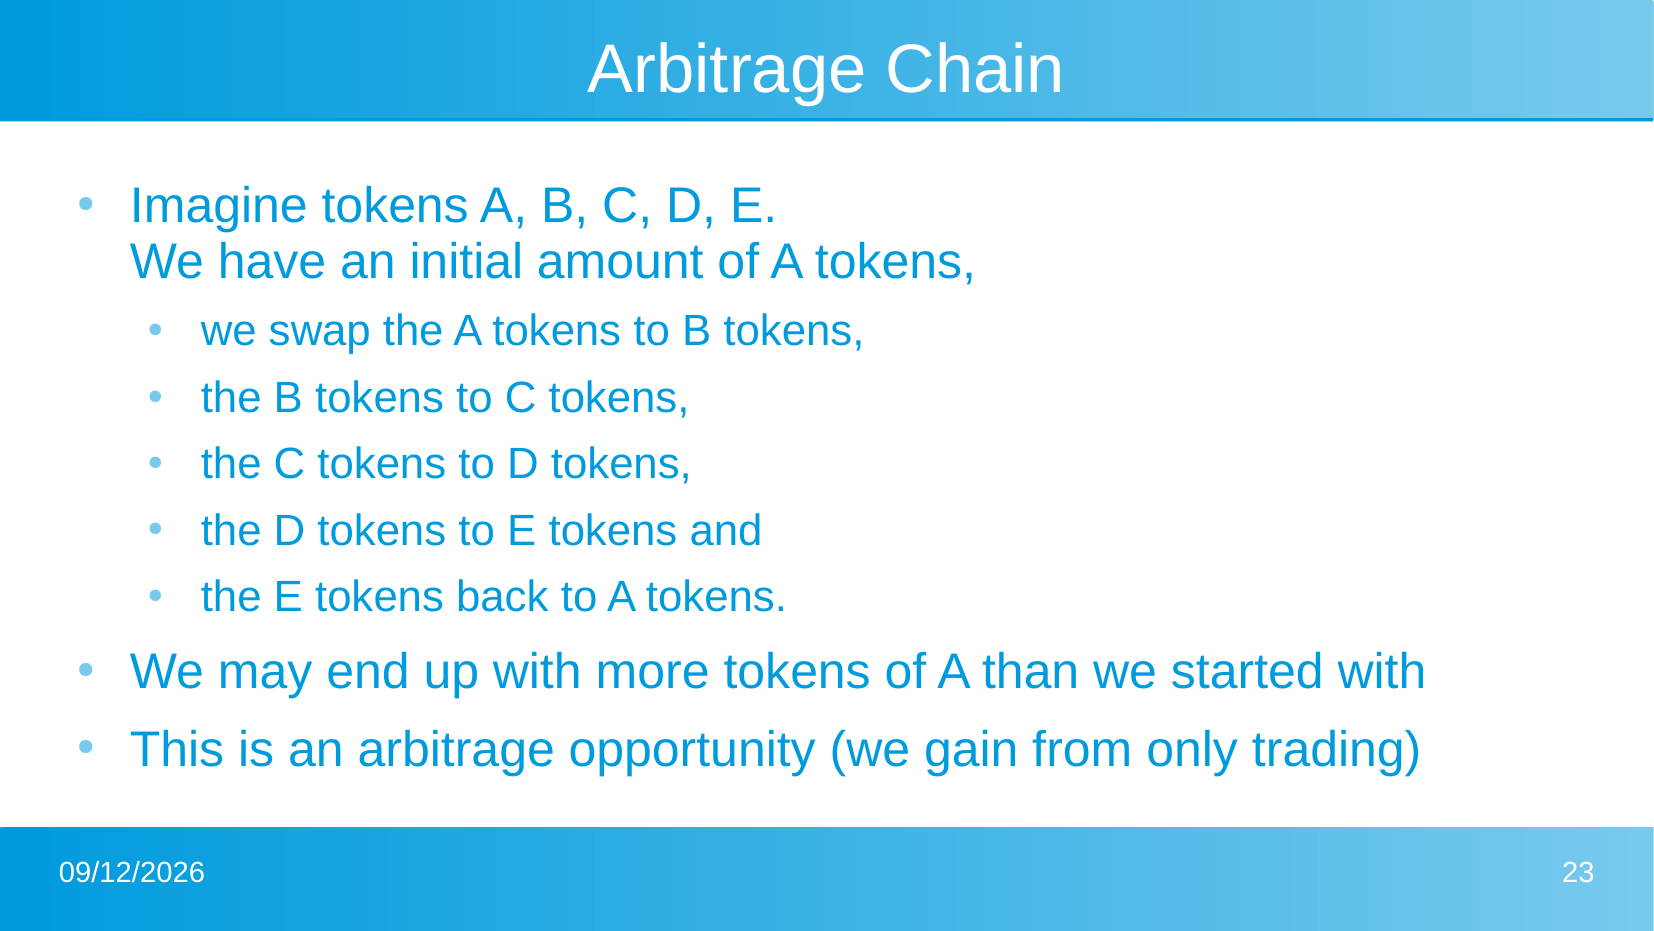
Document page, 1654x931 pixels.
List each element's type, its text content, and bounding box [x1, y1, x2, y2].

list Imagine tokens A, B, C, D, E. We have an initial amount of A tokens, we swap the A tokens to B tokens, the B tokens to C tokens, the C tokens to D tokens, the D tokens to E tokens and the E tokens back to A tokens. We may end up with more tokens of A than we started with This is an arbitrage opportunity (we gain from only trading) [59, 177, 1595, 768]
title Arbitrage Chain [59, 29, 1595, 108]
